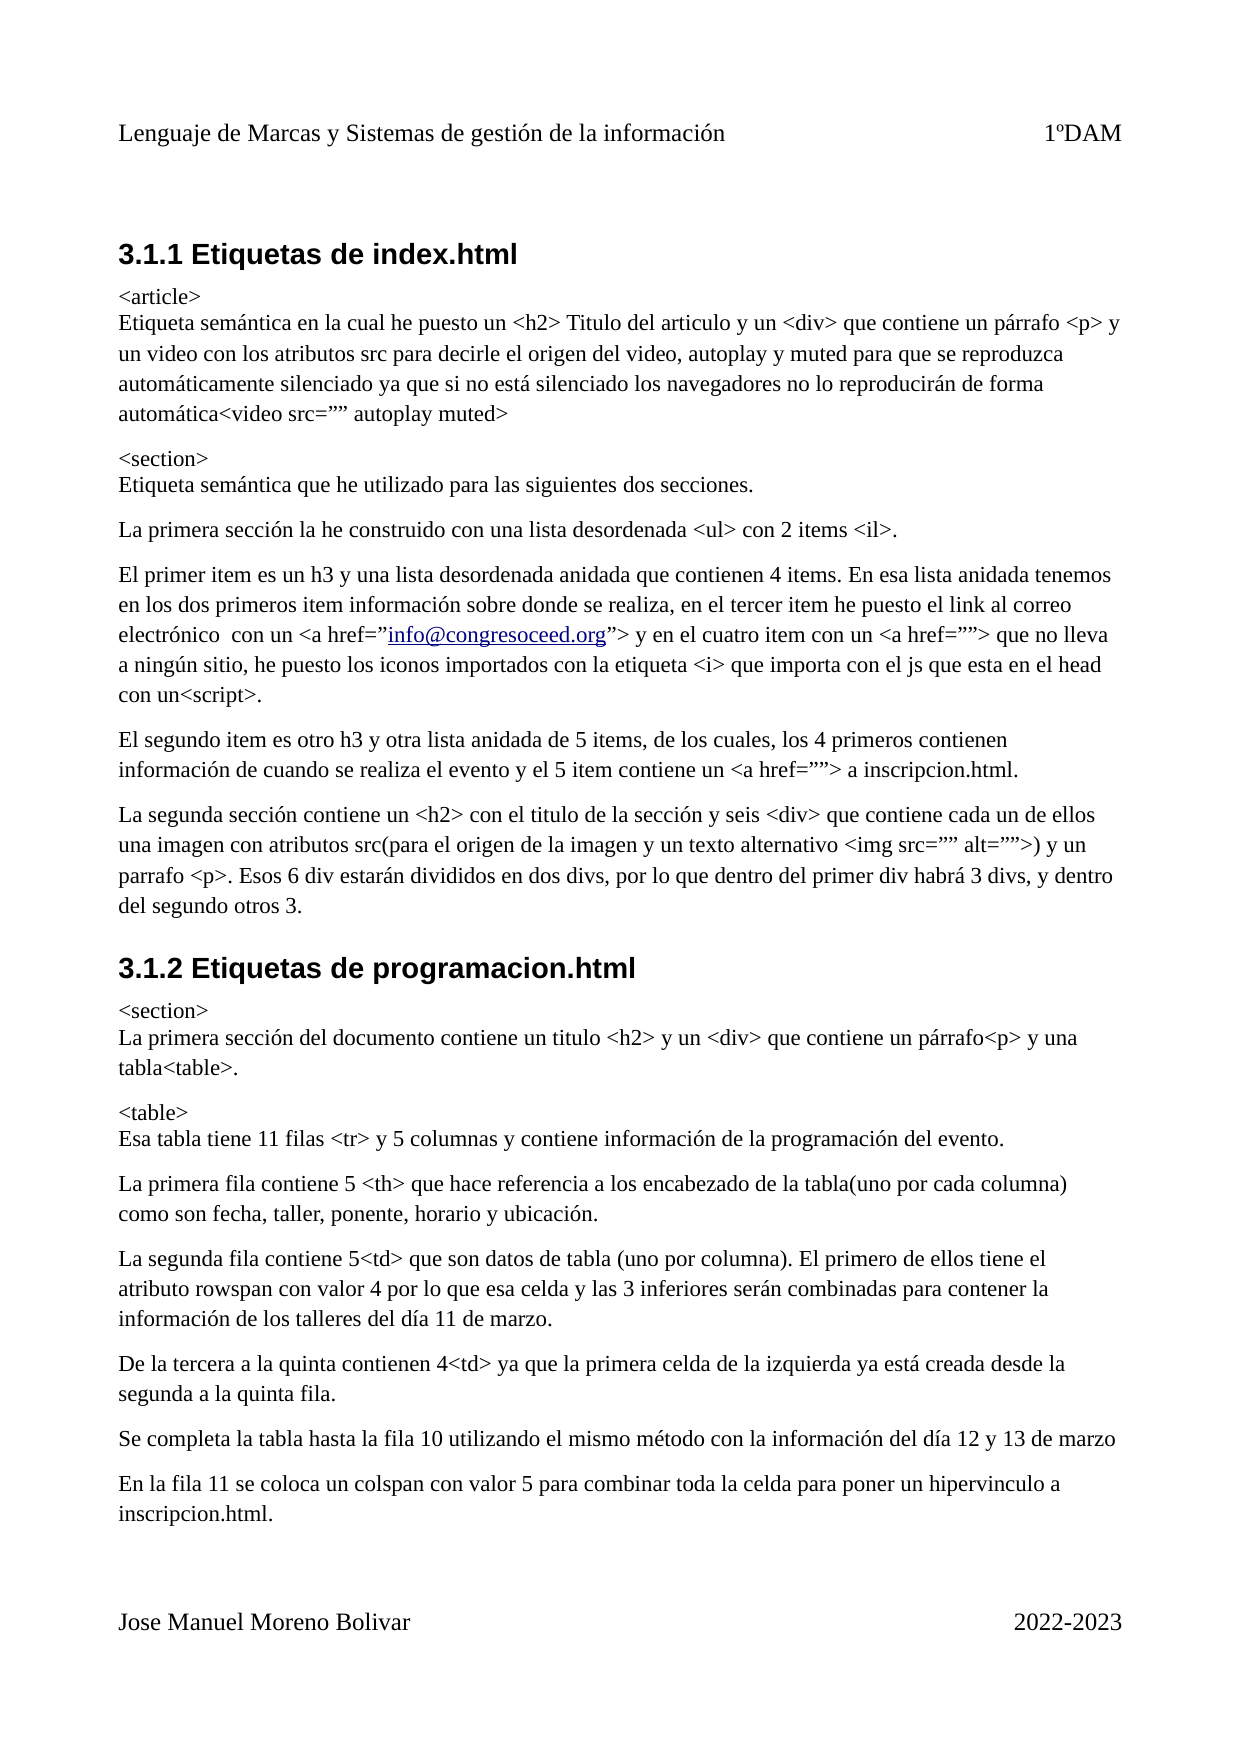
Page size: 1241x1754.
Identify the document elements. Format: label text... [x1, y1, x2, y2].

text <section> [118, 997, 1122, 1024]
text Se completa la tabla hasta la fila 10 utilizando el mismo método con la información del día 12 y 13 de marzo [118, 1425, 1122, 1451]
text Etiqueta semántica en la cual he puesto un <h2> Titulo del articulo y un <div> que contiene un párrafo <p> y un video con los atributos src para decirle el origen del video, autoplay y muted para que se reproduzca automáticamente silenciado ya que si no está silenciado los navegadores no lo reproducirán de forma automática<video src=”” autoplay muted> [118, 309, 1122, 426]
text El primer item es un h3 y una lista desordenada anidada que contienen 4 items. En esa lista anidada tenemos en los dos primeros item información sobre donde se realiza, en el tercer item he puesto el link al correo electrónico con un <a href=”info@congresoceed.org”> y en el cuatro item con un <a href=””> que no lleva a ningún sitio, he puesto los iconos importados con la etiqueta <i> que importa con el js que esta en el head con un<script>. [118, 561, 1122, 708]
text Etiqueta semántica que he utilizado para las siguientes dos secciones. [118, 471, 1122, 497]
text De la tercera a la quinta contienen 4<td> ya que la primera celda de la izquierda ya está creada desde la segunda a la quinta fila. [118, 1350, 1122, 1407]
text El segundo item es otro h3 y otra lista anidada de 5 items, de los cuales, los 4 primeros contienen información de cuando se realiza el evento y el 5 item contiene un <a href=””> a inscripcion.html. [118, 726, 1122, 783]
subtitle 3.1.2 Etiquetas de programacion.html [118, 951, 1122, 985]
text La primera sección la he construido con una lista desordenada <ul> con 2 items <il>. [118, 516, 1122, 542]
text <table> [118, 1099, 1122, 1125]
text La segunda fila contiene 5<td> que son datos de tabla (uno por columna). El primero de ellos tiene el atributo rowspan con valor 4 por lo que esa celda y las 3 inferiores serán combinadas para contener la información de los talleres del día 11 de marzo. [118, 1245, 1122, 1332]
text Esa tabla tiene 11 filas <tr> y 5 columnas y contiene información de la programación del evento. [118, 1125, 1122, 1151]
text <article> [118, 283, 1122, 309]
text <section> [118, 445, 1122, 471]
subtitle 3.1.1 Etiquetas de index.html [118, 237, 1122, 271]
text La primera sección del documento contiene un titulo <h2> y un <div> que contiene un párrafo<p> y una tabla<table>. [118, 1024, 1122, 1080]
text La primera fila contiene 5 <th> que hace referencia a los encabezado de la tabla(uno por cada columna) como son fecha, taller, ponente, horario y ubicación. [118, 1170, 1122, 1226]
text En la fila 11 se coloca un colspan con valor 5 para combinar toda la celda para poner un hipervinculo a inscripcion.html. [118, 1470, 1122, 1526]
text La segunda sección contiene un <h2> con el titulo de la sección y seis <div> que contiene cada un de ellos una imagen con atributos src(para el origen de la imagen y un texto alternativo <img src=”” alt=””>) y un parrafo <p>. Esos 6 div estarán divididos en dos divs, por lo que dentro del primer div habrá 3 divs, y dentro del segundo otros 3. [118, 801, 1122, 918]
